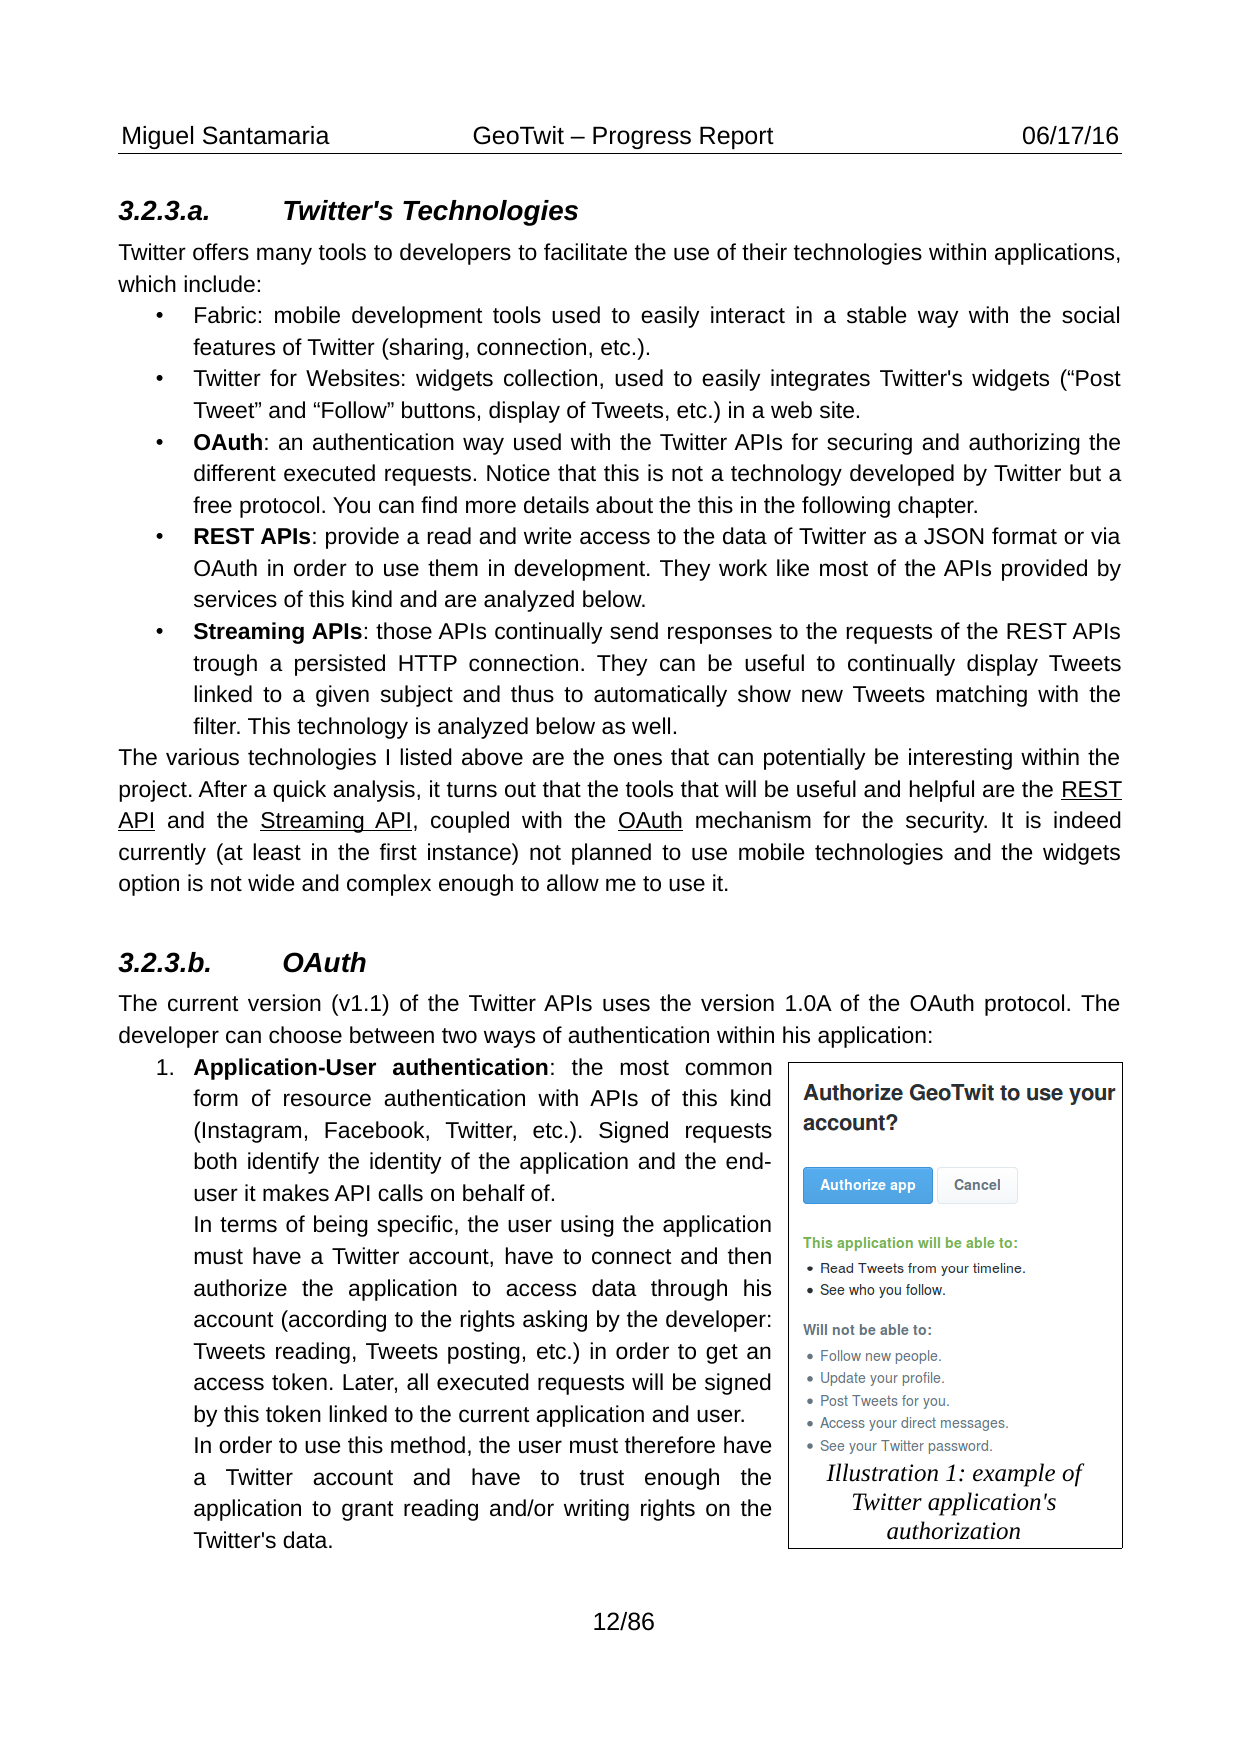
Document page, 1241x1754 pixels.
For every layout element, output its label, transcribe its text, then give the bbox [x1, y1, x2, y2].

list OAuth: an authentication way used with the Twitter APIs for securing and authorizing the different executed requests. Notice that this is not a technology developed by Twitter but a free protocol. You can find more details about the this in the following chapter. [156, 428, 1122, 518]
text The current version (v1.1) of the Twitter APIs uses the version 1.0A of the OAuth protocol. The developer can choose between two ways of authentication within his application: [118, 990, 1122, 1048]
list REST APIs: provide a read and write access to the data of Twitter as a JSON format or via OAuth in order to use them in development. They work like most of the APIs provided by services of this kind and are analyzed below. [156, 523, 1122, 613]
text The various technologies I listed above are the ones that can potentially be interesting within the project. After a quick analysis, it turns out that the tools that will be useful and helpful are the REST API and the Streaming API, coupled with the OAuth mechanism for the security. It is indeed currently (at least in the first instance) not planned to use mobile technologies and the widgets option is not wide and complex enough to allow me to use it. [118, 744, 1122, 897]
list Application-User authentication: the most common form of resource authentication with APIs of this kind (Instagram, Facebook, Twitter, etc.). Signed requests both identify the identity of the application and the end-user it makes API calls on behalf of. [156, 1053, 1122, 1206]
text Twitter offers many tools to developers to facilitate the use of their technologies within applications, which include: [118, 239, 1122, 297]
subtitle OAuth [118, 946, 1122, 978]
list In terms of being specific, the user using the application must have a Twitter account, have to connect and then authorize the application to access data through his account (according to the rights asking by the developer: Tweets reading, Tweets posting, etc.) in order to get an access token. Later, all executed requests will be signed by this token linked to the current application and user. [156, 1211, 788, 1427]
subtitle Twitter's Technologies [118, 195, 1122, 227]
list Twitter for Websites: widgets collection, used to easily integrates Twitter's widgets (“Post Tweet” and “Follow” buttons, display of Tweets, etc.) in a web site. [156, 365, 1122, 423]
list Fabric: mobile development tools used to easily interact in a stable way with the social features of Twitter (sharing, connection, etc.). [156, 302, 1122, 360]
list [789, 1063, 1122, 1548]
picture [790, 1077, 1122, 1459]
list Illustration 1: example of Twitter application's authorization [791, 1459, 1119, 1545]
list Streaming APIs: those APIs continually send responses to the requests of the REST APIs trough a persisted HTTP connection. They can be useful to continually display Tweets linked to a given subject and thus to automatically show new Tweets matching with the filter. This technology is analyzed below as well. [156, 618, 1122, 739]
list In order to use this method, the user must therefore have a Twitter account and have to trust enough the application to grant reading and/or writing rights on the Twitter's data. [156, 1432, 1122, 1553]
